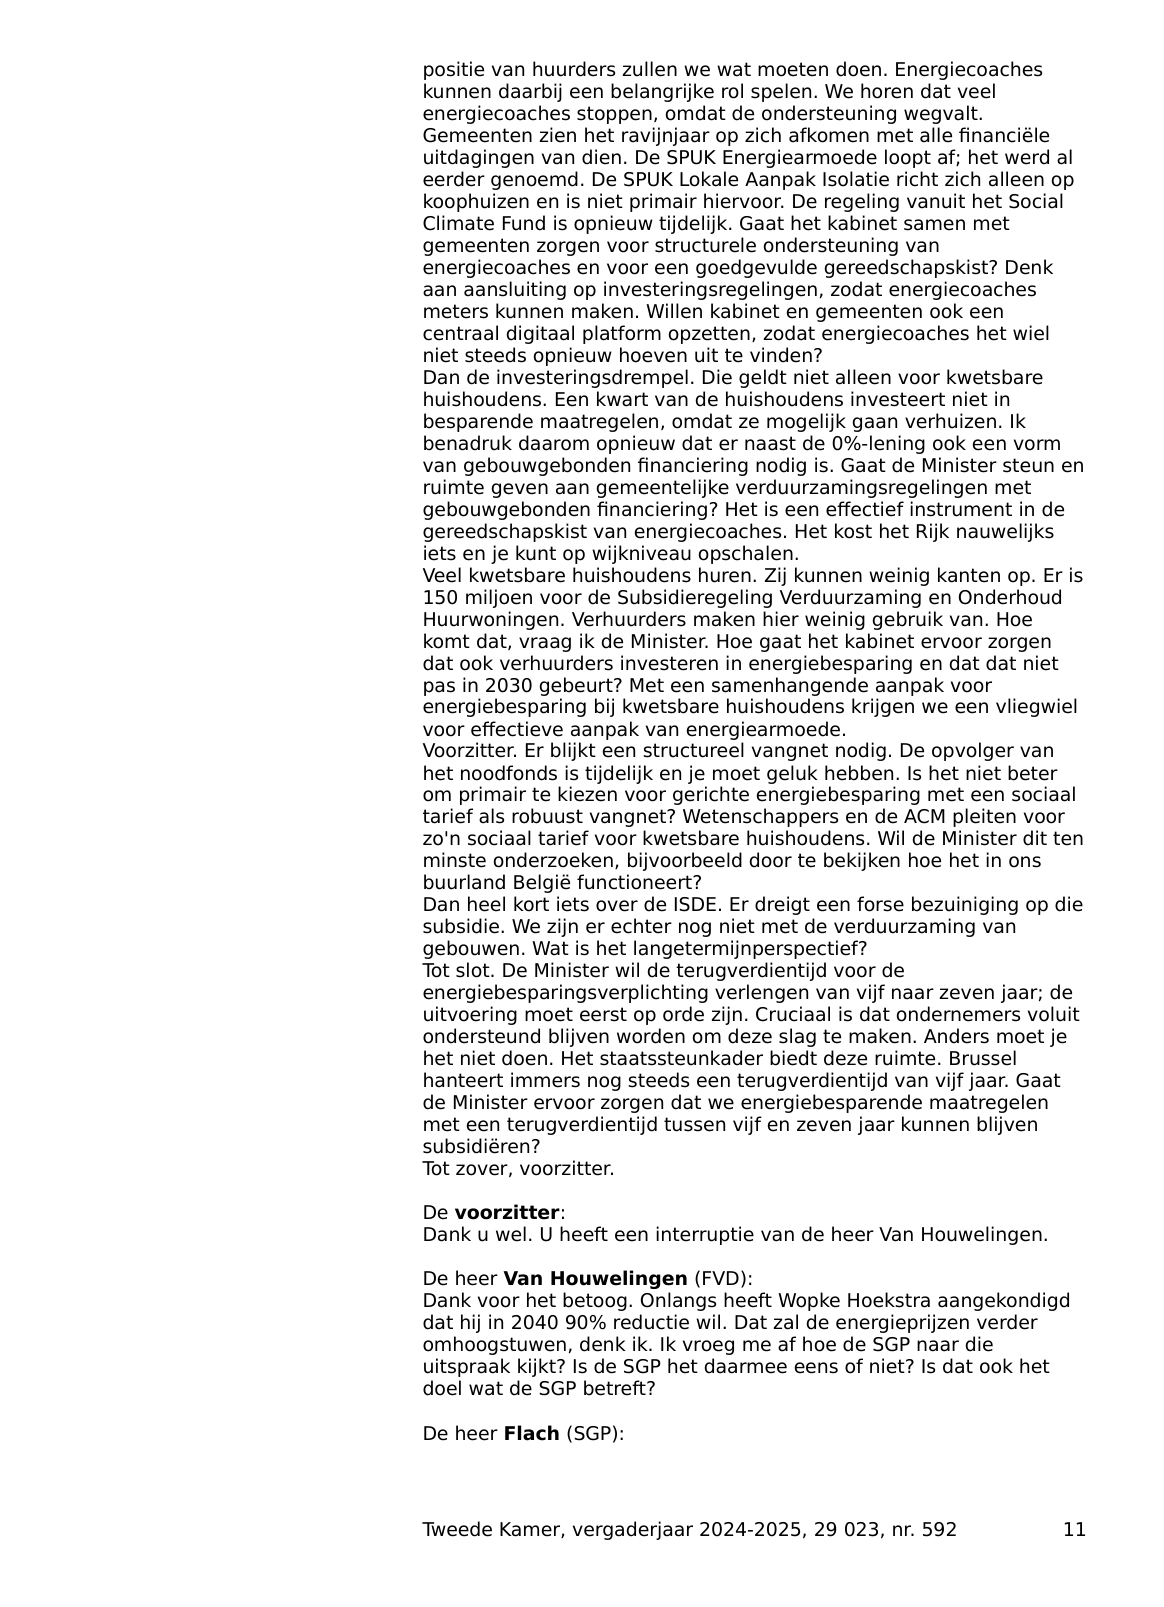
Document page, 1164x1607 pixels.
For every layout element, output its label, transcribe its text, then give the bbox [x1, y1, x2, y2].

text Tot slot. De Minister wil de terugverdientijd voor de energiebesparingsverplichting verlengen van vijf naar zeven jaar; de uitvoering moet eerst op orde zijn. Cruciaal is dat ondernemers voluit ondersteund blijven worden om deze slag te maken. Anders moet je het niet doen. Het staatssteunkader biedt deze ruimte. Brussel hanteert immers nog steeds een terugverdientijd van vijf jaar. Gaat de Minister ervoor zorgen dat we energiebesparende maatregelen met een terugverdientijd tussen vijf en zeven jaar kunnen blijven subsidiëren? [422, 960, 1087, 1158]
text De heer Flach (SGP): [422, 1422, 1087, 1444]
text Veel kwetsbare huishoudens huren. Zij kunnen weinig kanten op. Er is 150 miljoen voor de Subsidieregeling Verduurzaming en Onderhoud Huurwoningen. Verhuurders maken hier weinig gebruik van. Hoe komt dat, vraag ik de Minister. Hoe gaat het kabinet ervoor zorgen dat ook verhuurders investeren in energiebesparing en dat dat niet pas in 2030 gebeurt? Met een samenhangende aanpak voor energiebesparing bij kwetsbare huishoudens krijgen we een vliegwiel voor effectieve aanpak van energiearmoede. [422, 564, 1087, 740]
text Tot zover, voorzitter. [422, 1158, 1087, 1180]
text Dank voor het betoog. Onlangs heeft Wopke Hoekstra aangekondigd dat hij in 2040 90% reductie wil. Dat zal de energieprijzen verder omhoogstuwen, denk ik. Ik vroeg me af hoe de SGP naar die uitspraak kijkt? Is de SGP het daarmee eens of niet? Is dat ook het doel wat de SGP betreft? [422, 1290, 1087, 1400]
text Dan de investeringsdrempel. Die geldt niet alleen voor kwetsbare huishoudens. Een kwart van de huishoudens investeert niet in besparende maatregelen, omdat ze mogelijk gaan verhuizen. Ik benadruk daarom opnieuw dat er naast de 0%-lening ook een vorm van gebouwgebonden financiering nodig is. Gaat de Minister steun en ruimte geven aan gemeentelijke verduurzamingsregelingen met gebouwgebonden financiering? Het is een effectief instrument in de gereedschapskist van energiecoaches. Het kost het Rijk nauwelijks iets en je kunt op wijkniveau opschalen. [422, 367, 1087, 564]
text De voorzitter: [422, 1202, 1087, 1224]
text De heer Van Houwelingen (FVD): [422, 1268, 1087, 1290]
text positie van huurders zullen we wat moeten doen. Energiecoaches kunnen daarbij een belangrijke rol spelen. We horen dat veel energiecoaches stoppen, omdat de ondersteuning wegvalt. Gemeenten zien het ravijnjaar op zich afkomen met alle financiële uitdagingen van dien. De SPUK Energiearmoede loopt af; het werd al eerder genoemd. De SPUK Lokale Aanpak Isolatie richt zich alleen op koophuizen en is niet primair hiervoor. De regeling vanuit het Social Climate Fund is opnieuw tijdelijk. Gaat het kabinet samen met gemeenten zorgen voor structurele ondersteuning van energiecoaches en voor een goedgevulde gereedschapskist? Denk aan aansluiting op investeringsregelingen, zodat energiecoaches meters kunnen maken. Willen kabinet en gemeenten ook een centraal digitaal platform opzetten, zodat energiecoaches het wiel niet steeds opnieuw hoeven uit te vinden? [422, 59, 1087, 367]
text Voorzitter. Er blijkt een structureel vangnet nodig. De opvolger van het noodfonds is tijdelijk en je moet geluk hebben. Is het niet beter om primair te kiezen voor gerichte energiebesparing met een sociaal tarief als robuust vangnet? Wetenschappers en de ACM pleiten voor zo'n sociaal tarief voor kwetsbare huishoudens. Wil de Minister dit ten minste onderzoeken, bijvoorbeeld door te bekijken hoe het in ons buurland België functioneert? [422, 740, 1087, 894]
text Dan heel kort iets over de ISDE. Er dreigt een forse bezuiniging op die subsidie. We zijn er echter nog niet met de verduurzaming van gebouwen. Wat is het langetermijnperspectief? [422, 894, 1087, 960]
text Dank u wel. U heeft een interruptie van de heer Van Houwelingen. [422, 1224, 1087, 1246]
